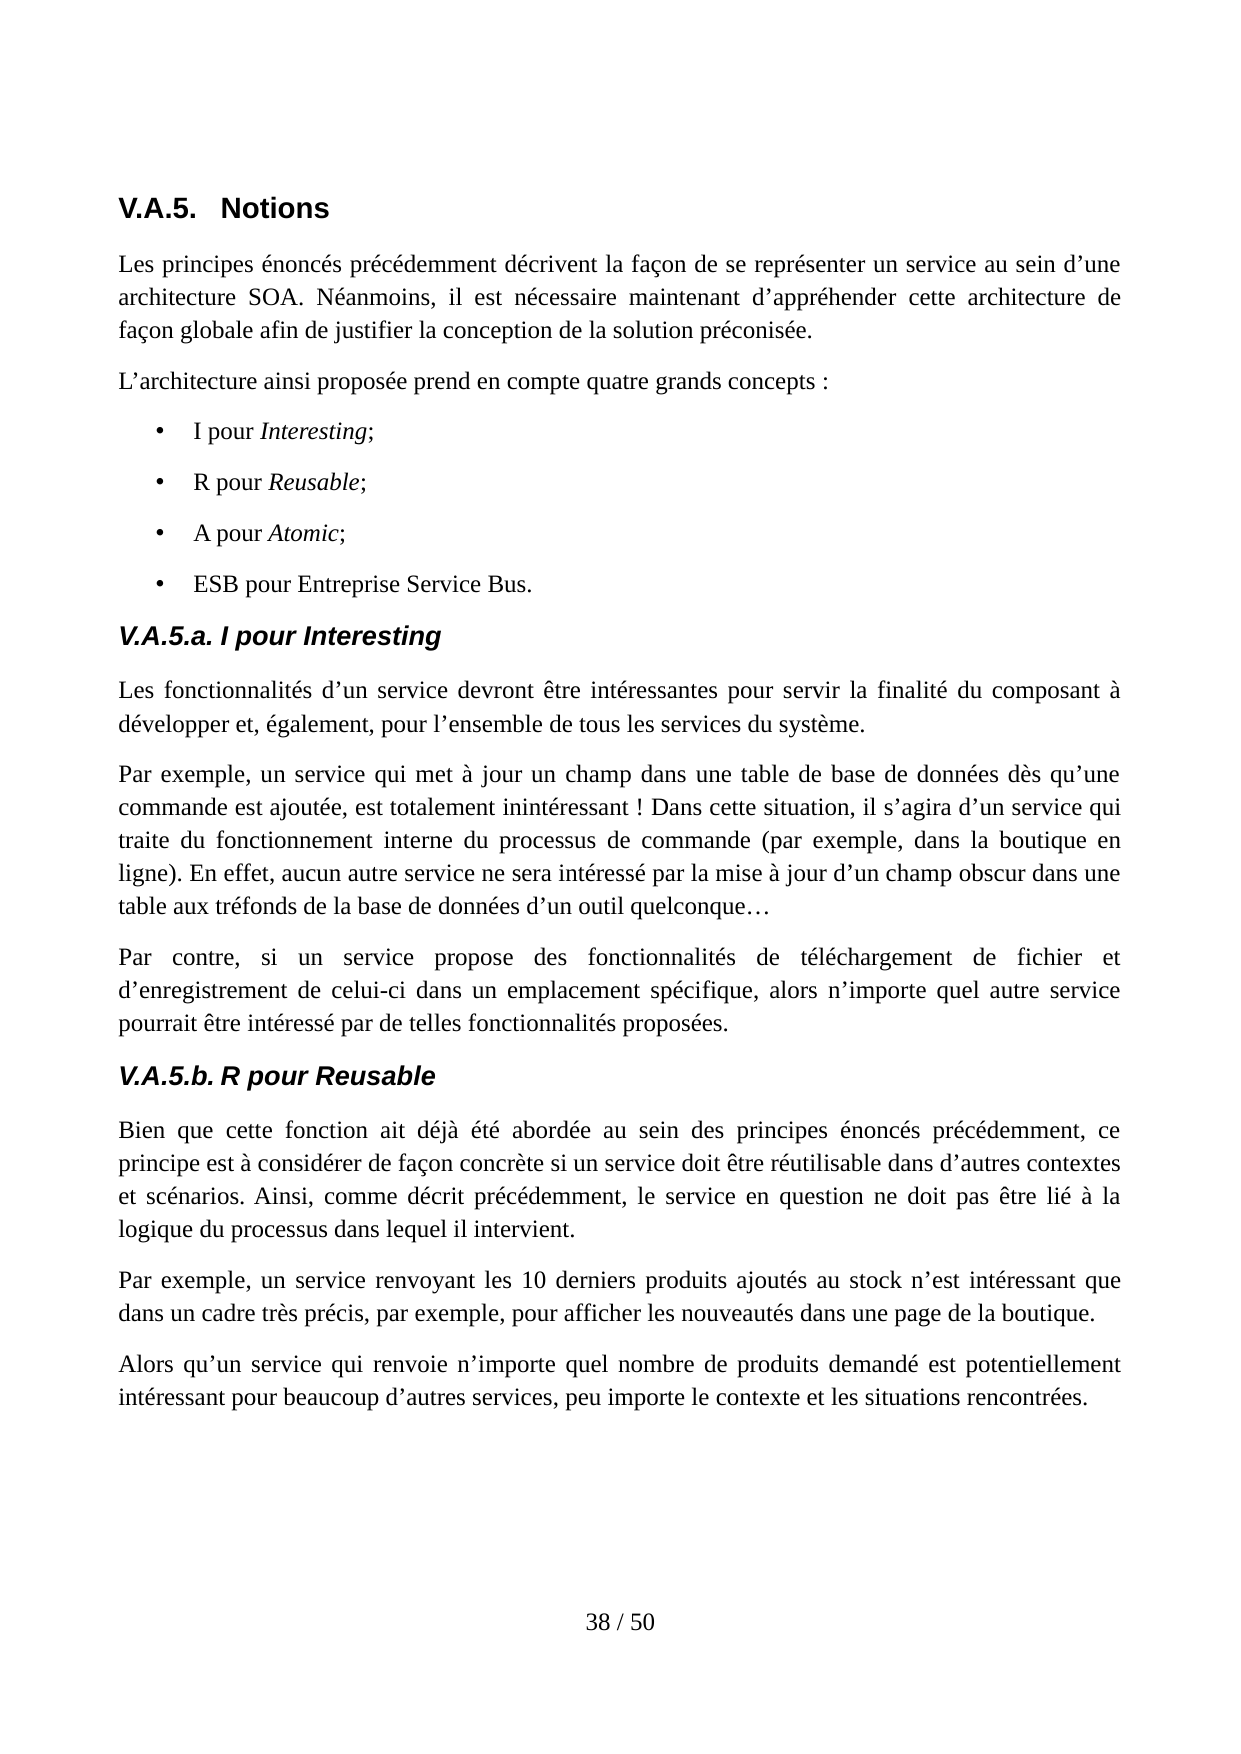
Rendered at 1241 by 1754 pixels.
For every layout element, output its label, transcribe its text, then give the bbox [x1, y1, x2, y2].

subtitle R pour Reusable [118, 1060, 1122, 1091]
text Alors qu’un service qui renvoie n’importe quel nombre de produits demandé est potentiellement intéressant pour beaucoup d’autres services, peu importe le contexte et les situations rencontrées. [118, 1349, 1122, 1411]
text Par contre, si un service propose des fonctionnalités de téléchargement de fichier et d’enregistrement de celui-ci dans un emplacement spécifique, alors n’importe quel autre service pourrait être intéressé par de telles fonctionnalités proposées. [118, 942, 1122, 1037]
list ESB pour Entreprise Service Bus. [156, 569, 1122, 597]
subtitle I pour Interesting [118, 620, 1122, 651]
text Par exemple, un service qui met à jour un champ dans une table de base de données dès qu’une commande est ajoutée, est totalement inintéressant ! Dans cette situation, il s’agira d’un service qui traite du fonctionnement interne du processus de commande (par exemple, dans la boutique en ligne). En effet, aucun autre service ne sera intéressé par la mise à jour d’un champ obscur dans une table aux tréfonds de la base de données d’un outil quelconque… [118, 759, 1122, 920]
text Les fonctionnalités d’un service devront être intéressantes pour servir la finalité du composant à développer et, également, pour l’ensemble de tous les services du système. [118, 676, 1122, 737]
text Les principes énoncés précédemment décrivent la façon de se représenter un service au sein d’une architecture SOA. Néanmoins, il est nécessaire maintenant d’appréhender cette architecture de façon globale afin de justifier la conception de la solution préconisée. [118, 249, 1122, 344]
list I pour Interesting; [156, 416, 1122, 445]
list A pour Atomic; [156, 518, 1122, 547]
text Par exemple, un service renvoyant les 10 derniers produits ajoutés au stock n’est intéressant que dans un cadre très précis, par exemple, pour afficher les nouveautés dans une page de la boutique. [118, 1265, 1122, 1327]
list R pour Reusable; [156, 467, 1122, 496]
text Bien que cette fonction ait déjà été abordée au sein des principes énoncés précédemment, ce principe est à considérer de façon concrète si un service doit être réutilisable dans d’autres contextes et scénarios. Ainsi, comme décrit précédemment, le service en question ne doit pas être lié à la logique du processus dans lequel il intervient. [118, 1115, 1122, 1243]
text L’architecture ainsi proposée prend en compte quatre grands concepts : [118, 366, 1122, 394]
subtitle Notions [118, 191, 1122, 225]
